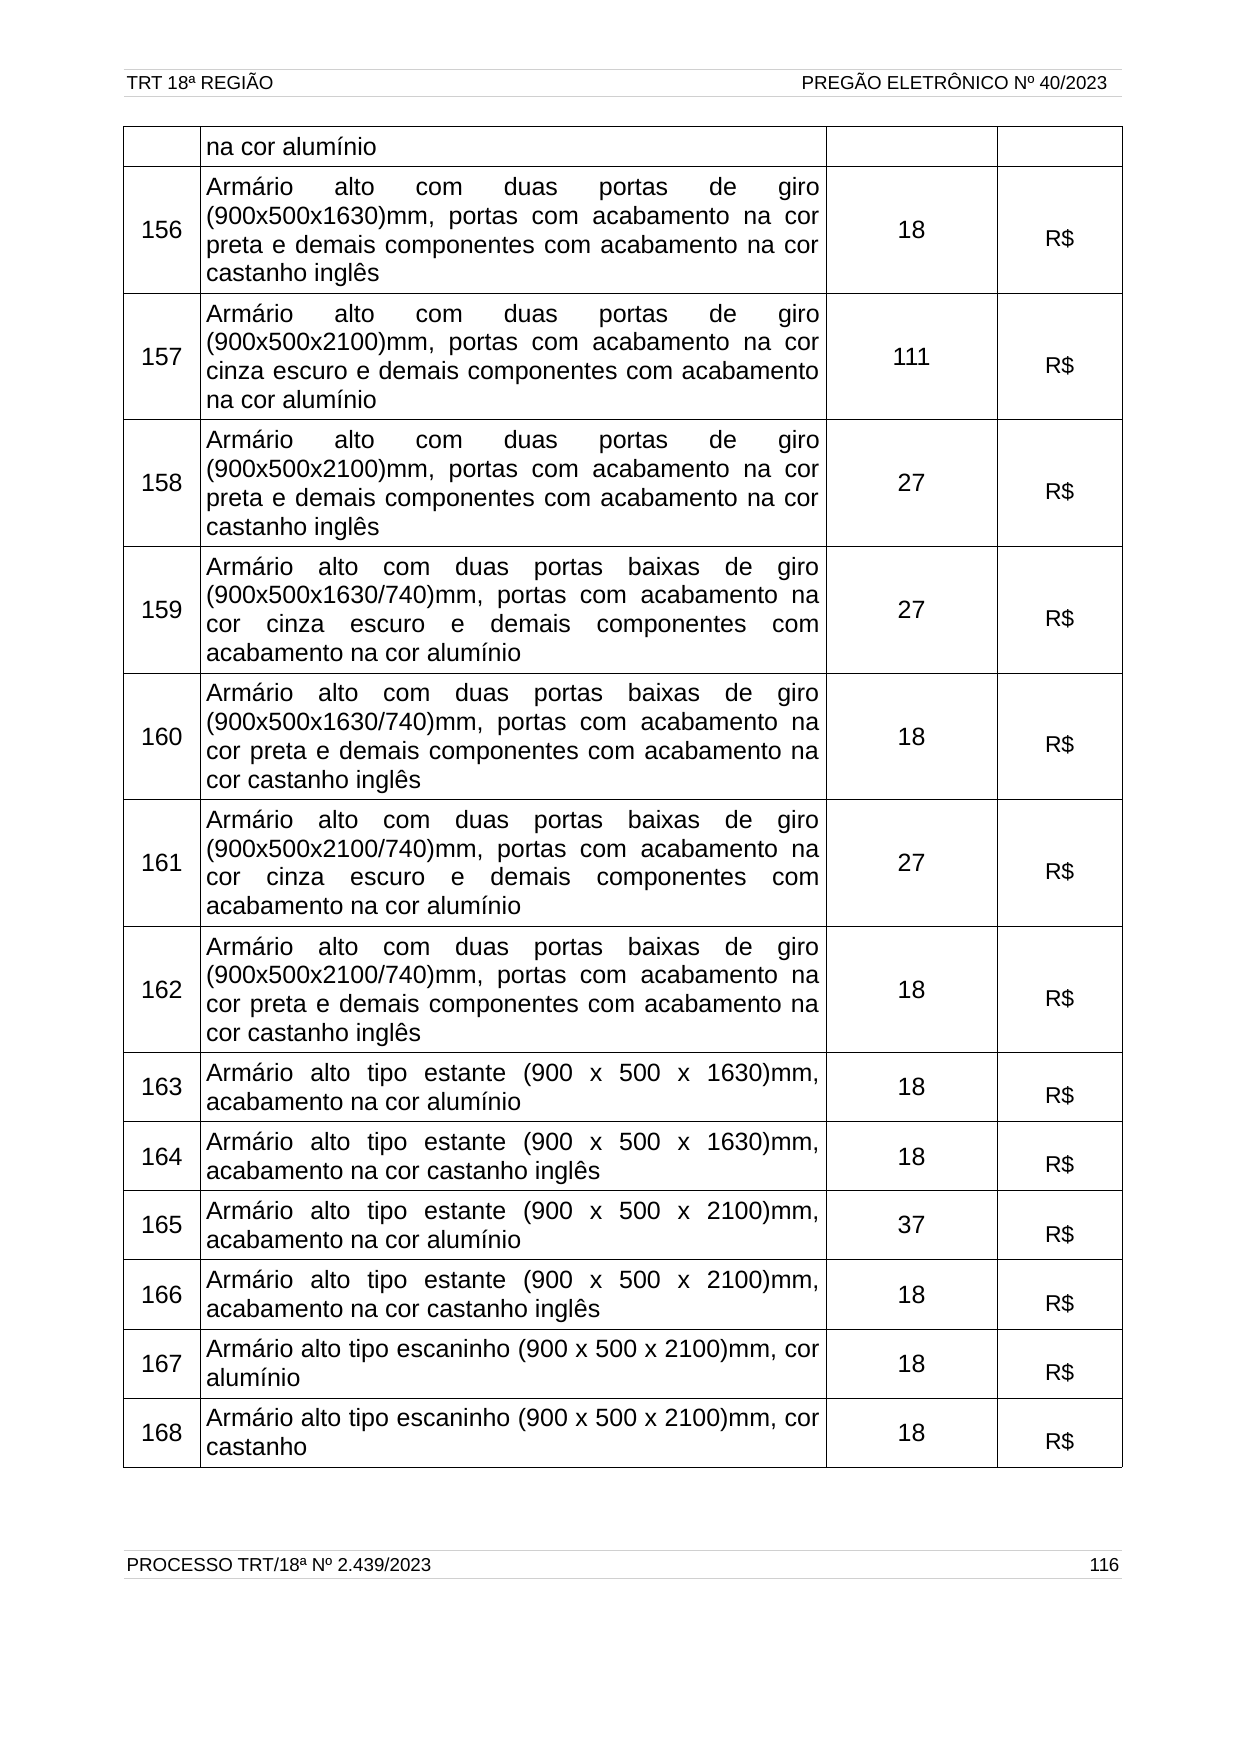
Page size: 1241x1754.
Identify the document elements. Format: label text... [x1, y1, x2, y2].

table_cell Armário alto tipo escaninho (900 x 500 x 2100)mm, cor castanho [201, 1399, 826, 1467]
table_cell Armário alto com duas portas de giro (900x500x2100)mm, portas com acabamento na cor preta e demais componentes com acabamento na cor castanho inglês [201, 420, 826, 546]
table_cell R$ [998, 420, 1122, 546]
table_cell Armário alto tipo estante (900 x 500 x 1630)mm, acabamento na cor castanho inglês [201, 1122, 826, 1190]
table_cell 27 [827, 420, 997, 546]
table_cell 161 [124, 800, 200, 926]
table_cell 18 [827, 1399, 997, 1467]
table_cell 18 [827, 1122, 997, 1190]
table_cell 163 [124, 1053, 200, 1121]
table_cell [124, 127, 200, 166]
table_cell Armário alto com duas portas de giro (900x500x2100)mm, portas com acabamento na cor cinza escuro e demais componentes com acabamento na cor alumínio [201, 294, 826, 419]
table_cell R$ [998, 1191, 1122, 1259]
table_cell 18 [827, 1053, 997, 1121]
table_cell R$ [998, 547, 1122, 672]
table_cell Armário alto com duas portas baixas de giro (900x500x1630/740)mm, portas com acabamento na cor preta e demais componentes com acabamento na cor castanho inglês [201, 674, 826, 799]
table_cell R$ [998, 927, 1122, 1052]
table_cell R$ [998, 1330, 1122, 1397]
table_cell Armário alto tipo estante (900 x 500 x 2100)mm, acabamento na cor castanho inglês [201, 1260, 826, 1328]
table_cell Armário alto com duas portas baixas de giro (900x500x1630/740)mm, portas com acabamento na cor cinza escuro e demais componentes com acabamento na cor alumínio [201, 547, 826, 672]
table_cell 157 [124, 294, 200, 419]
table_cell 37 [827, 1191, 997, 1259]
table_cell 159 [124, 547, 200, 672]
table_cell Armário alto tipo escaninho (900 x 500 x 2100)mm, cor alumínio [201, 1330, 826, 1397]
table_cell R$ [998, 1399, 1122, 1467]
table_cell R$ [998, 294, 1122, 419]
table_cell 18 [827, 1260, 997, 1328]
table_cell 160 [124, 674, 200, 799]
table_cell na cor alumínio [201, 127, 826, 166]
table_cell [998, 127, 1122, 166]
table_cell 27 [827, 547, 997, 672]
table_cell 111 [827, 294, 997, 419]
table_cell 165 [124, 1191, 200, 1259]
table_cell R$ [998, 1260, 1122, 1328]
table_cell 27 [827, 800, 997, 926]
table_cell R$ [998, 1122, 1122, 1190]
table_cell 18 [827, 167, 997, 293]
table_cell Armário alto com duas portas de giro (900x500x1630)mm, portas com acabamento na cor preta e demais componentes com acabamento na cor castanho inglês [201, 167, 826, 293]
table_cell R$ [998, 674, 1122, 799]
table_cell Armário alto com duas portas baixas de giro (900x500x2100/740)mm, portas com acabamento na cor cinza escuro e demais componentes com acabamento na cor alumínio [201, 800, 826, 926]
table_cell Armário alto com duas portas baixas de giro (900x500x2100/740)mm, portas com acabamento na cor preta e demais componentes com acabamento na cor castanho inglês [201, 927, 826, 1052]
table_cell R$ [998, 800, 1122, 926]
table_cell 166 [124, 1260, 200, 1328]
table_cell 18 [827, 674, 997, 799]
table_cell 156 [124, 167, 200, 293]
table_cell Armário alto tipo estante (900 x 500 x 2100)mm, acabamento na cor alumínio [201, 1191, 826, 1259]
table_cell 168 [124, 1399, 200, 1467]
table_cell 158 [124, 420, 200, 546]
table_cell 162 [124, 927, 200, 1052]
table_cell R$ [998, 167, 1122, 293]
table_cell [827, 127, 997, 166]
table_cell 18 [827, 927, 997, 1052]
table_cell 167 [124, 1330, 200, 1397]
table_cell 18 [827, 1330, 997, 1397]
table_cell Armário alto tipo estante (900 x 500 x 1630)mm, acabamento na cor alumínio [201, 1053, 826, 1121]
table_cell 164 [124, 1122, 200, 1190]
table_cell R$ [998, 1053, 1122, 1121]
